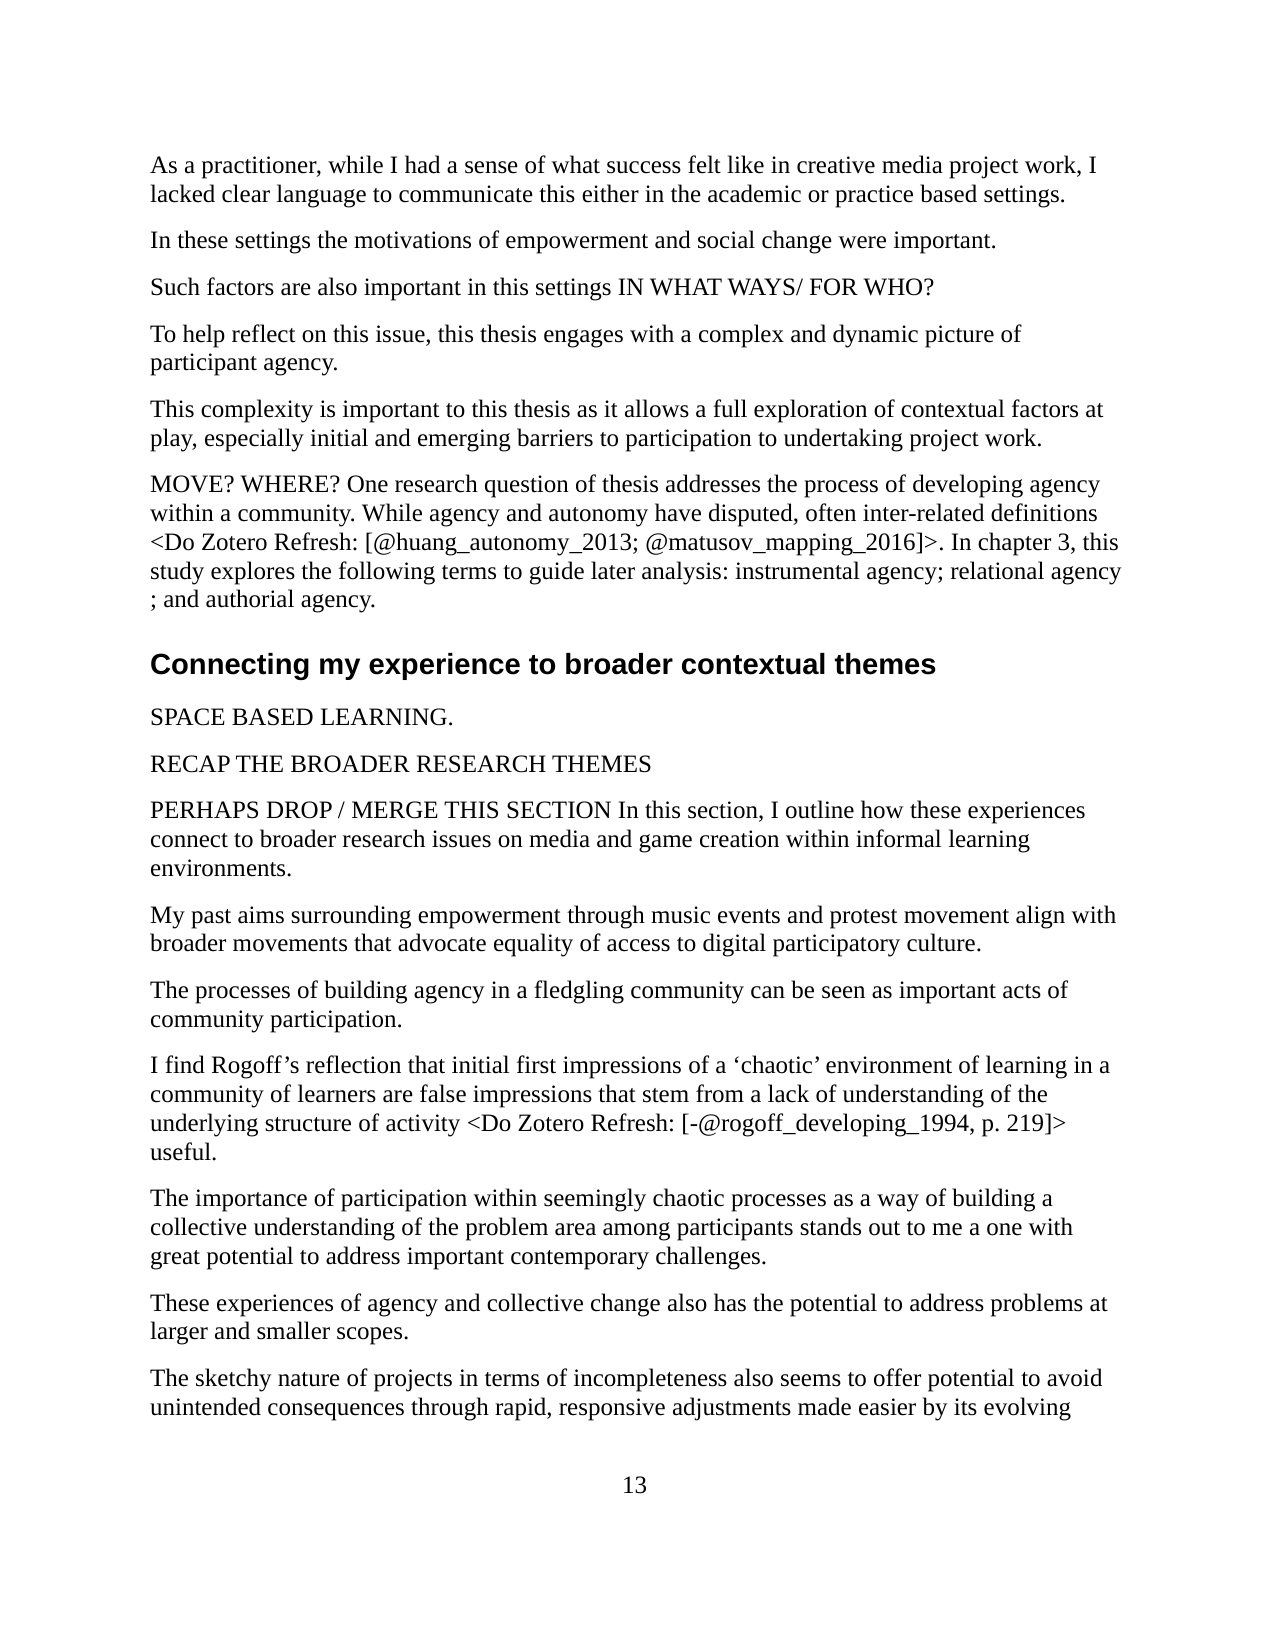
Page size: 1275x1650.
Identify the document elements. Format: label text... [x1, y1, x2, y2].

text The importance of participation within seemingly chaotic processes as a way of building a collective understanding of the problem area among participants stands out to me a one with great potential to address important contemporary challenges. [150, 1183, 1125, 1270]
text SPACE BASED LEARNING. [150, 702, 1125, 731]
text I find Rogoff’s reflection that initial first impressions of a ‘chaotic’ environment of learning in a community of learners are false impressions that stem from a lack of understanding of the underlying structure of activity <Do Zotero Refresh: [-@rogoff_developing_1994, p. 219]> useful. [150, 1051, 1125, 1166]
text PERHAPS DROP / MERGE THIS SECTION In this section, I outline how these experiences connect to broader research issues on media and game creation within informal learning environments. [150, 796, 1125, 882]
text This complexity is important to this thesis as it allows a full exploration of contextual factors at play, especially initial and emerging barriers to participation to undertaking project work. [150, 394, 1125, 452]
text The processes of building agency in a fledgling community can be seen as important acts of community participation. [150, 975, 1125, 1033]
text RECAP THE BROADER RESEARCH THEMES [150, 749, 1125, 778]
text Such factors are also important in this settings IN WHAT WAYS/ FOR WHO? [150, 272, 1125, 301]
text The sketchy nature of projects in terms of incompleteness also seems to offer potential to avoid unintended consequences through rapid, responsive adjustments made easier by its evolving [150, 1363, 1125, 1421]
text To help reflect on this issue, this thesis engages with a complex and dynamic picture of participant agency. [150, 319, 1125, 376]
text My past aims surrounding empowerment through music events and protest movement align with broader movements that advocate equality of access to digital participatory culture. [150, 900, 1125, 957]
text MOVE? WHERE? One research question of thesis addresses the process of developing agency within a community. While agency and autonomy have disputed, often inter-related definitions <Do Zotero Refresh: [@huang_autonomy_2013; @matusov_mapping_2016]>. In chapter 3, this study explores the following terms to guide later analysis: instrumental agency; relational agency ; and authorial agency. [150, 469, 1125, 613]
text In these settings the motivations of empowerment and social change were important. [150, 225, 1125, 254]
text As a practitioner, while I had a sense of what success felt like in creative media project work, I lacked clear language to communicate this either in the academic or practice based settings. [150, 150, 1125, 207]
text These experiences of agency and collective change also has the potential to address problems at larger and smaller scopes. [150, 1288, 1125, 1345]
subtitle Connecting my experience to broader contextual themes [150, 647, 1125, 681]
